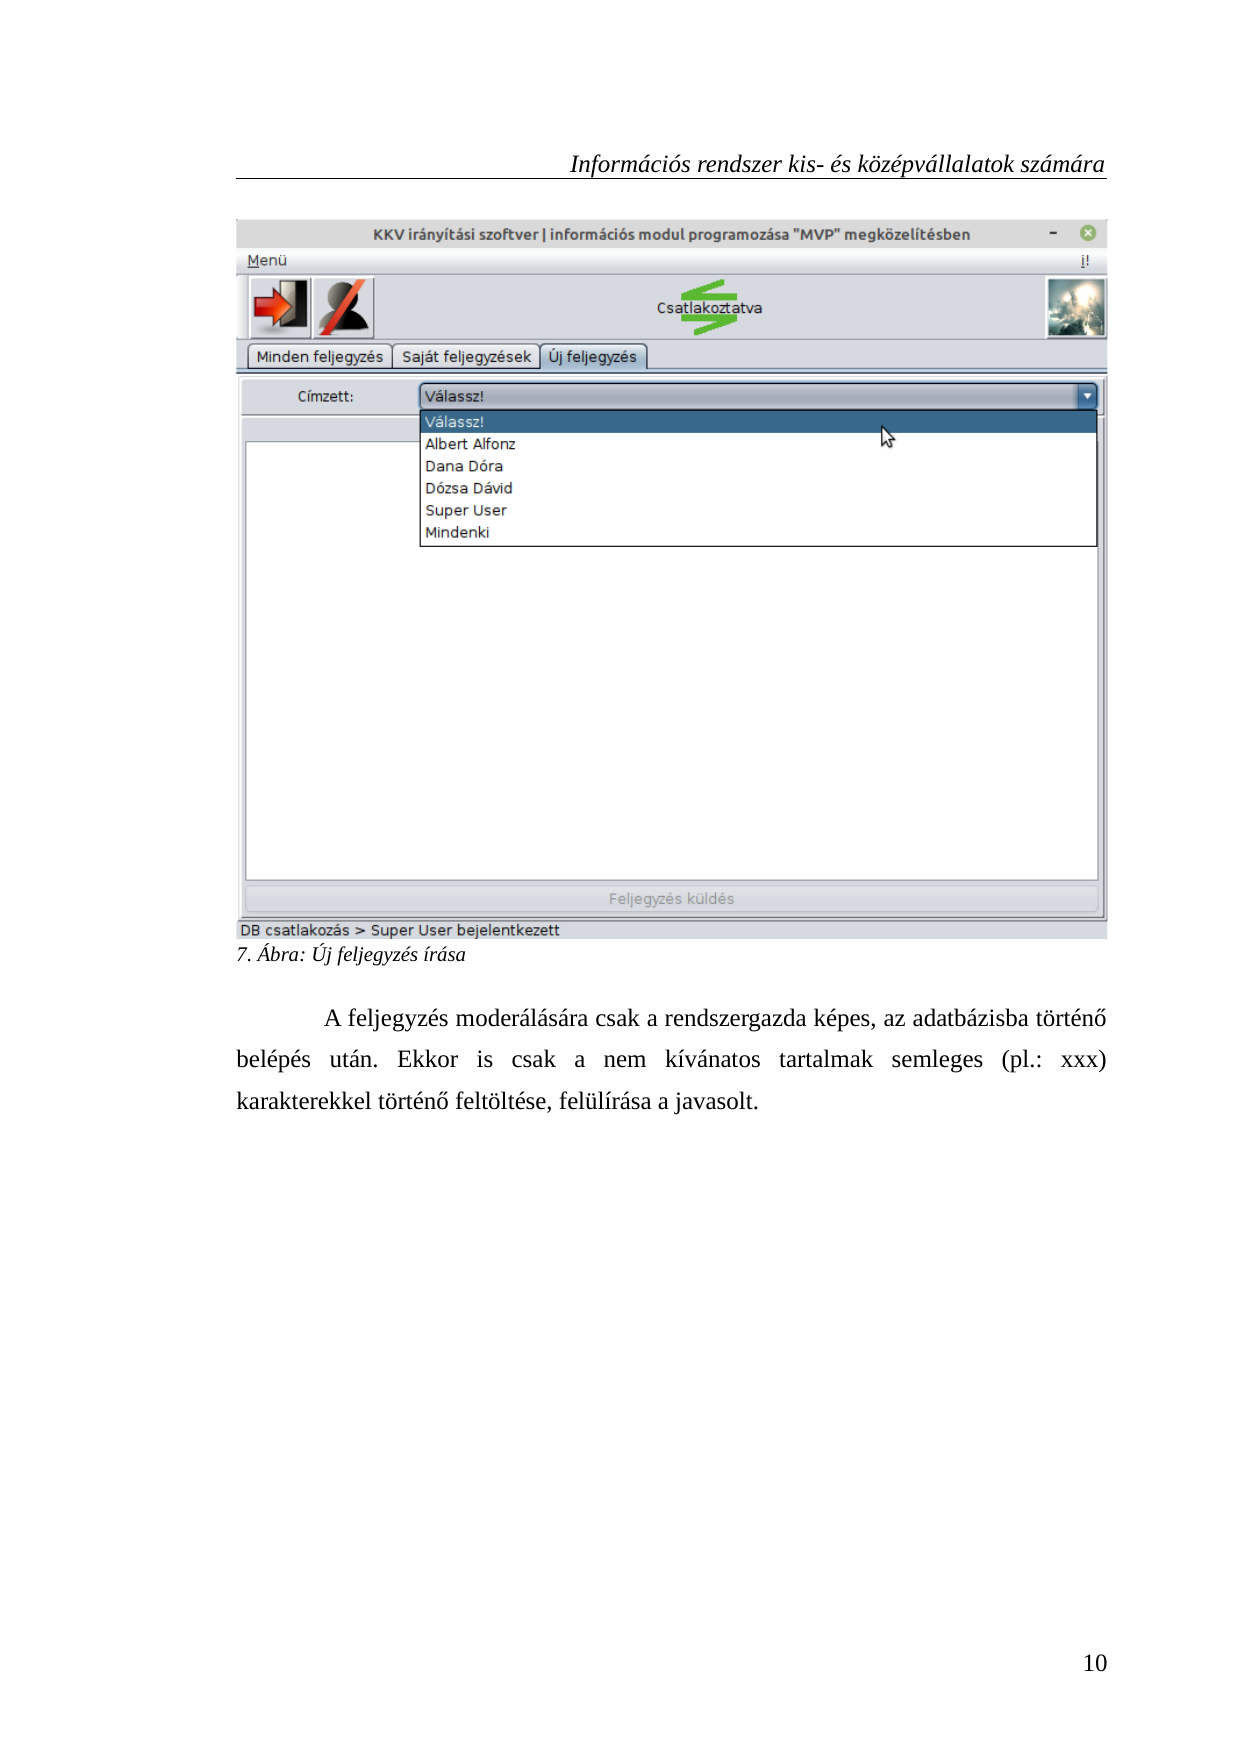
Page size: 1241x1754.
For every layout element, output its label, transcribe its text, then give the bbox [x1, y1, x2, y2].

picture [236, 219, 1108, 939]
text [236, 207, 1107, 219]
text A feljegyzés moderálására csak a rendszergazda képes, az adatbázisba történő belépés után. Ekkor is csak a nem kívánatos tartalmak semleges (pl.: xxx) karakterekkel történő feltöltése, felülírása a javasolt. [236, 966, 1107, 1114]
text 7. Ábra: Új feljegyzés írása [236, 939, 1107, 966]
